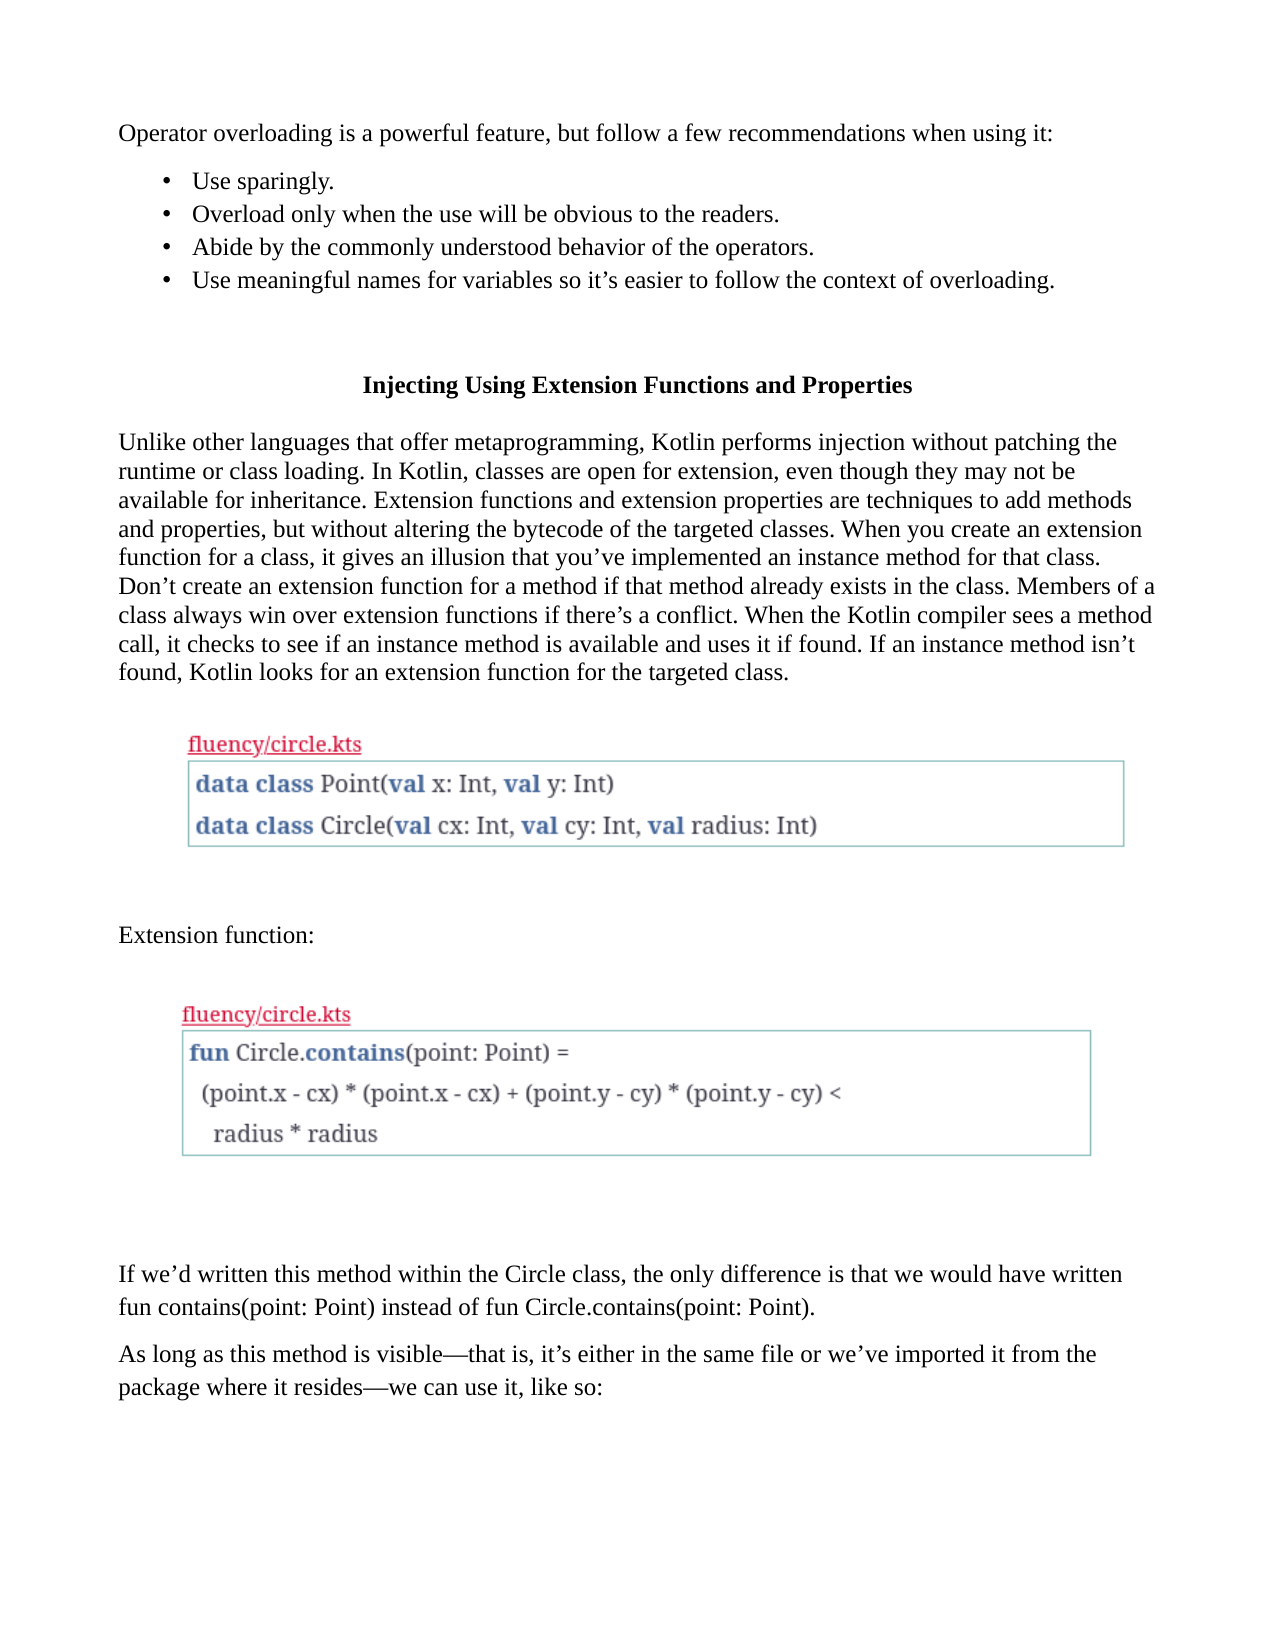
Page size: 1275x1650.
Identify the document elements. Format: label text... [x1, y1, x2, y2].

text Extension function: [118, 920, 1157, 949]
list Use meaningful names for variables so it’s easier to follow the context of overloading. [162, 265, 1157, 293]
text Unlike other languages that offer metaprogramming, Kotlin performs injection without patching the runtime or class loading. In Kotlin, classes are open for extension, even though they may not be available for inheritance. Extension functions and extension properties are techniques to add methods and properties, but without altering the bytecode of the targeted classes. When you create an extension function for a class, it gives an illusion that you’ve implemented an instance method for that class. Don’t create an extension function for a method if that method already exists in the class. Members of a class always win over extension functions if there’s a conflict. When the Kotlin compiler sees a method call, it checks to see if an instance method is available and uses it if found. If an instance method isn’t found, Kotlin looks for an extension function for the targeted class. [118, 427, 1157, 686]
list Overload only when the use will be obvious to the readers. [162, 199, 1157, 227]
text If we’d written this method within the Circle class, the only difference is that we would have written fun contains(point: Point) instead of fun Circle.contains(point: Point). [118, 1259, 1157, 1321]
picture [122, 713, 1162, 863]
text Injecting Using Extension Functions and Properties [118, 370, 1157, 399]
text Operator overloading is a powerful feature, but follow a few recommendations when using it: [118, 118, 1157, 147]
list Use sparingly. [162, 166, 1157, 194]
picture [118, 977, 1157, 1173]
list Abide by the commonly understood behavior of the operators. [162, 232, 1157, 261]
text As long as this method is visible—that is, it’s either in the same file or we’ve imported it from the package where it resides—we can use it, like so: [118, 1339, 1157, 1401]
